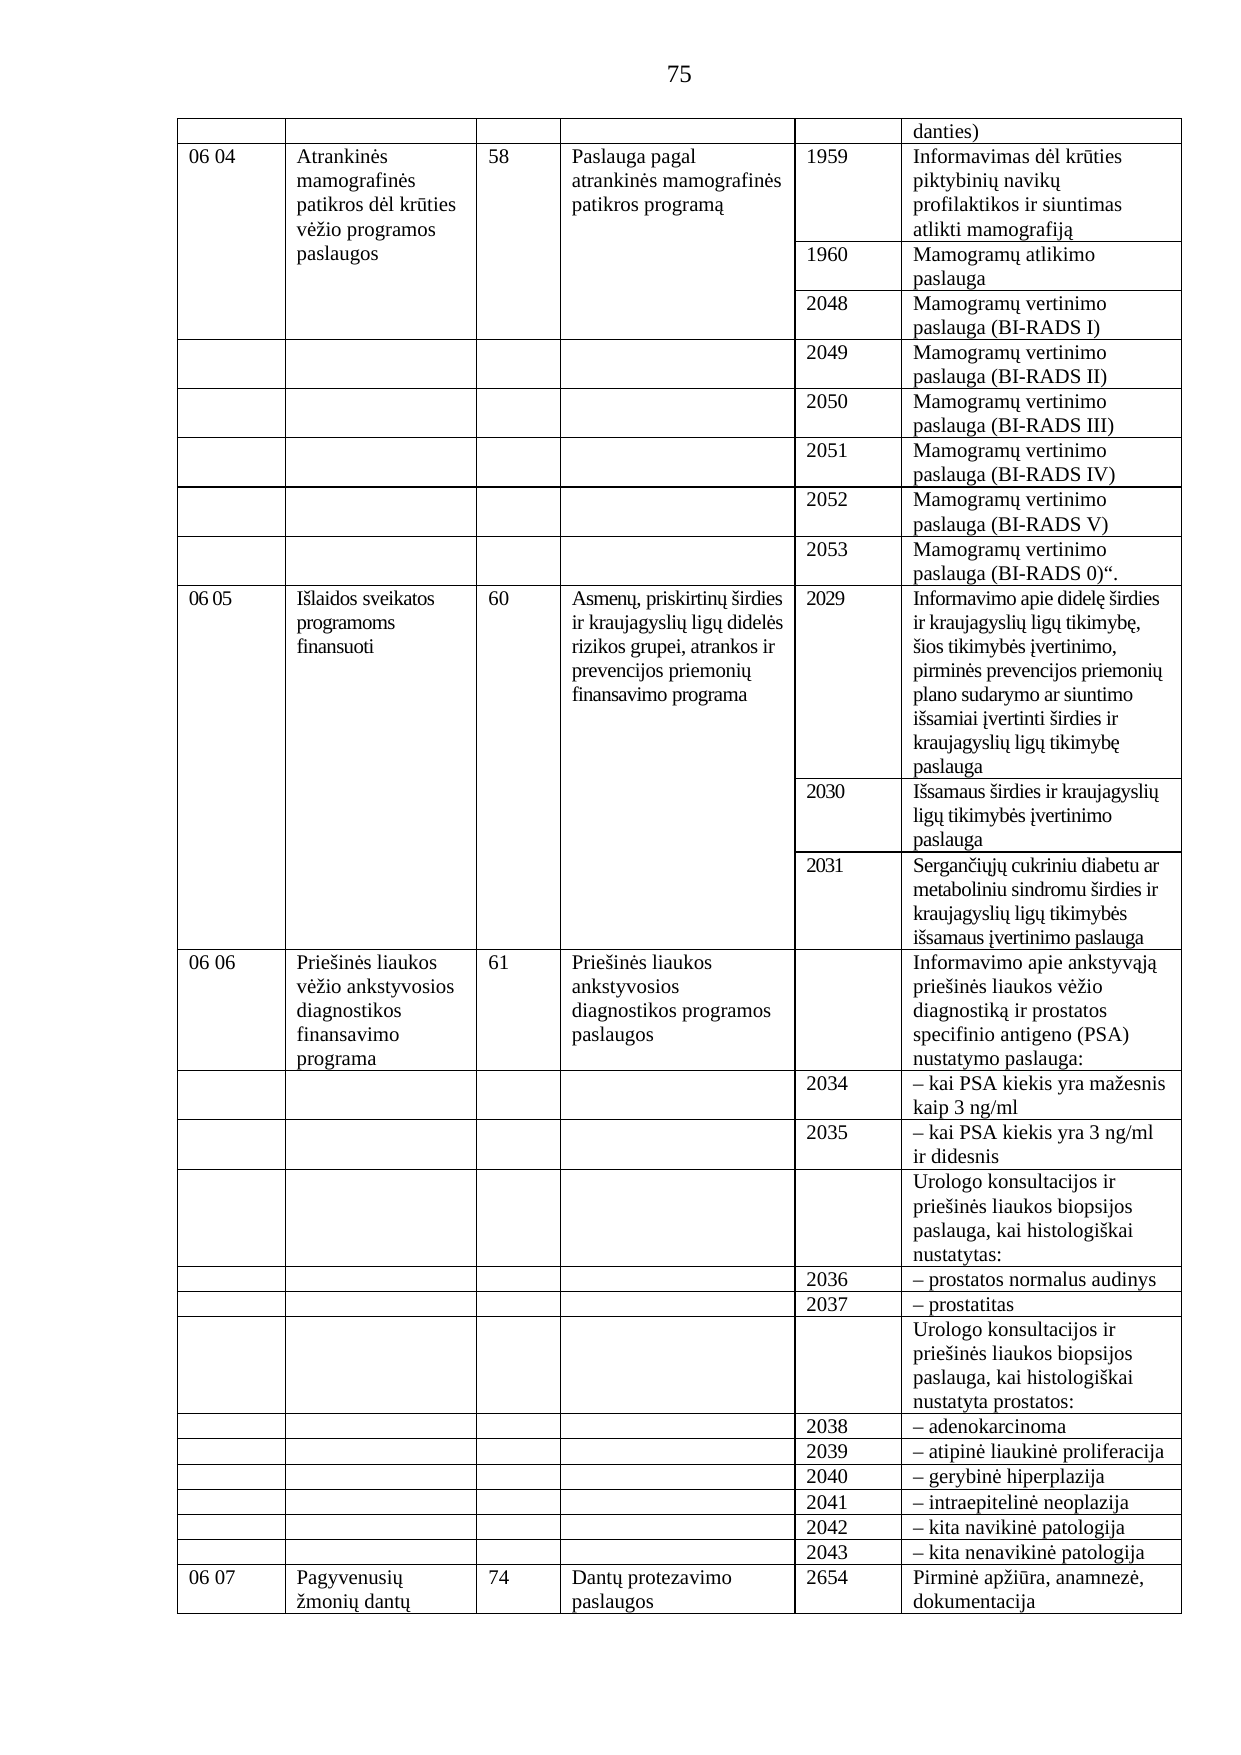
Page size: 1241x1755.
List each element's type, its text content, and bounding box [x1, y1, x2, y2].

table_cell 2030 [796, 779, 901, 851]
table_cell [561, 1292, 794, 1316]
table_cell 2043 [796, 1540, 901, 1564]
table_cell 2039 [796, 1439, 901, 1463]
table_cell [561, 119, 794, 143]
table_cell Mamogramų vertinimo paslauga (BI-RADS IV) [902, 438, 1181, 486]
table_cell [561, 1267, 794, 1291]
table_cell [477, 1120, 560, 1168]
table_cell [286, 1465, 476, 1488]
table_cell [178, 1170, 285, 1266]
table_cell 61 [477, 950, 560, 1070]
table_cell [178, 1515, 285, 1539]
table_cell [286, 488, 476, 536]
table_cell 2042 [796, 1515, 901, 1539]
table_cell [796, 950, 901, 1070]
table_cell Urologo konsultacijos ir priešinės liaukos biopsijos paslauga, kai histologiškai nustatyta prostatos: [902, 1317, 1181, 1413]
table_cell – intraepitelinė neoplazija [902, 1490, 1181, 1514]
table_cell 1960 [796, 242, 901, 290]
table_cell [561, 1490, 794, 1514]
table_cell Mamogramų vertinimo paslauga (BI-RADS 0)“. [902, 537, 1181, 585]
table_cell [561, 389, 794, 437]
table_cell [286, 1317, 476, 1413]
table_cell [178, 1414, 285, 1438]
table_cell Informavimo apie ankstyvąją priešinės liaukos vėžio diagnostiką ir prostatos specifinio antigeno (PSA) nustatymo paslauga: [902, 950, 1181, 1070]
table_cell [477, 389, 560, 437]
table_cell – adenokarcinoma [902, 1414, 1181, 1438]
table_cell [286, 537, 476, 585]
table_cell [561, 537, 794, 585]
table_cell [477, 119, 560, 143]
table_cell [477, 438, 560, 486]
table_cell – kita navikinė patologija [902, 1515, 1181, 1539]
table_cell [286, 1490, 476, 1514]
table_cell 74 [477, 1565, 560, 1613]
table_cell 2035 [796, 1120, 901, 1168]
table_cell [286, 119, 476, 143]
table_cell [286, 340, 476, 388]
table_cell Mamogramų vertinimo paslauga (BI-RADS V) [902, 488, 1181, 536]
table_cell [178, 1267, 285, 1291]
table_cell [561, 1515, 794, 1539]
table_cell [178, 1071, 285, 1119]
table_cell Informavimas dėl krūties piktybinių navikų profilaktikos ir siuntimas atlikti mamografiją [902, 144, 1181, 241]
table_cell [561, 1439, 794, 1463]
table_cell Priešinės liaukos vėžio ankstyvosios diagnostikos finansavimo programa [286, 950, 476, 1070]
table_cell Paslauga pagal atrankinės mamografinės patikros programą [561, 144, 794, 339]
table_cell Mamogramų atlikimo paslauga [902, 242, 1181, 290]
table_cell [796, 1317, 901, 1413]
table_cell 2034 [796, 1071, 901, 1119]
table_cell 2051 [796, 438, 901, 486]
table_cell 2050 [796, 389, 901, 437]
table_cell [178, 438, 285, 486]
table_cell [561, 1317, 794, 1413]
table_cell 06 04 [178, 144, 285, 339]
table_cell [477, 1414, 560, 1438]
table_cell Informavimo apie didelę širdies ir kraujagyslių ligų tikimybę, šios tikimybės įvertinimo, pirminės prevencijos priemonių plano sudarymo ar siuntimo išsamiai įvertinti širdies ir kraujagyslių ligų tikimybę paslauga [902, 586, 1181, 778]
table_cell [178, 1317, 285, 1413]
table_cell [286, 1071, 476, 1119]
table_cell 06 07 [178, 1565, 285, 1613]
table_cell Asmenų, priskirtinų širdies ir kraujagyslių ligų didelės rizikos grupei, atrankos ir prevencijos priemonių finansavimo programa [561, 586, 794, 949]
table_cell [178, 119, 285, 143]
table_cell [561, 340, 794, 388]
table_cell [178, 389, 285, 437]
table_cell [178, 488, 285, 536]
table_cell [477, 1170, 560, 1266]
table_cell [286, 1267, 476, 1291]
table_cell [561, 438, 794, 486]
table_cell 2053 [796, 537, 901, 585]
table_cell [477, 1292, 560, 1316]
table_cell Atrankinės mamografinės patikros dėl krūties vėžio programos paslaugos [286, 144, 476, 339]
table_cell 2037 [796, 1292, 901, 1316]
table_cell 2048 [796, 291, 901, 339]
table_cell [178, 1490, 285, 1514]
table_cell [286, 1439, 476, 1463]
table_cell Priešinės liaukos ankstyvosios diagnostikos programos paslaugos [561, 950, 794, 1070]
table_cell Mamogramų vertinimo paslauga (BI-RADS I) [902, 291, 1181, 339]
table_cell [286, 1414, 476, 1438]
table_cell [796, 1170, 901, 1266]
table_cell Mamogramų vertinimo paslauga (BI-RADS III) [902, 389, 1181, 437]
table_cell [561, 1120, 794, 1168]
table_cell [286, 438, 476, 486]
table_cell [477, 1071, 560, 1119]
table_cell Išsamaus širdies ir kraujagyslių ligų tikimybės įvertinimo paslauga [902, 779, 1181, 851]
table_cell 2049 [796, 340, 901, 388]
table_cell 2036 [796, 1267, 901, 1291]
table_cell – gerybinė hiperplazija [902, 1465, 1181, 1488]
table_cell 1959 [796, 144, 901, 241]
table_cell [286, 389, 476, 437]
table_cell Sergančiųjų cukriniu diabetu ar metaboliniu sindromu širdies ir kraujagyslių ligų tikimybės išsamaus įvertinimo paslauga [902, 853, 1181, 949]
table_cell [178, 1439, 285, 1463]
table_cell Mamogramų vertinimo paslauga (BI-RADS II) [902, 340, 1181, 388]
table_cell 2041 [796, 1490, 901, 1514]
table_cell – atipinė liaukinė proliferacija [902, 1439, 1181, 1463]
table_cell [178, 1292, 285, 1316]
table_cell [178, 1465, 285, 1488]
table_cell [477, 340, 560, 388]
table_cell – kita nenavikinė patologija [902, 1540, 1181, 1564]
table_cell [286, 1292, 476, 1316]
table_cell [286, 1540, 476, 1564]
table_cell 2031 [796, 853, 901, 949]
table_cell – prostatos normalus audinys [902, 1267, 1181, 1291]
table_cell [477, 1439, 560, 1463]
table_cell [477, 1515, 560, 1539]
table_cell 06 05 [178, 586, 285, 949]
table_cell – kai PSA kiekis yra mažesnis kaip 3 ng/ml [902, 1071, 1181, 1119]
table_cell [178, 1120, 285, 1168]
table_cell [286, 1170, 476, 1266]
table_cell [178, 537, 285, 585]
table_cell [477, 1465, 560, 1488]
table_cell [477, 1267, 560, 1291]
table_cell [561, 1071, 794, 1119]
table_cell [477, 488, 560, 536]
table_cell 2052 [796, 488, 901, 536]
table_cell 60 [477, 586, 560, 949]
table_cell [477, 537, 560, 585]
table_cell 2654 [796, 1565, 901, 1613]
table_cell danties) [902, 119, 1181, 143]
table_cell [477, 1490, 560, 1514]
table_cell [561, 1414, 794, 1438]
table_cell 2040 [796, 1465, 901, 1488]
table_cell [561, 1465, 794, 1488]
table_cell Išlaidos sveikatos programoms finansuoti [286, 586, 476, 949]
table_cell [286, 1120, 476, 1168]
table_cell [561, 1170, 794, 1266]
table_cell 2029 [796, 586, 901, 778]
table_cell 06 06 [178, 950, 285, 1070]
table_cell Urologo konsultacijos ir priešinės liaukos biopsijos paslauga, kai histologiškai nustatytas: [902, 1170, 1181, 1266]
table_cell [178, 1540, 285, 1564]
table_cell [286, 1515, 476, 1539]
table_cell [796, 119, 901, 143]
table_cell [178, 340, 285, 388]
table_cell [477, 1540, 560, 1564]
table_cell – kai PSA kiekis yra 3 ng/ml ir didesnis [902, 1120, 1181, 1168]
table_cell [561, 488, 794, 536]
table_cell [561, 1540, 794, 1564]
table_cell – prostatitas [902, 1292, 1181, 1316]
table_cell 58 [477, 144, 560, 339]
table_cell 2038 [796, 1414, 901, 1438]
table_cell [477, 1317, 560, 1413]
